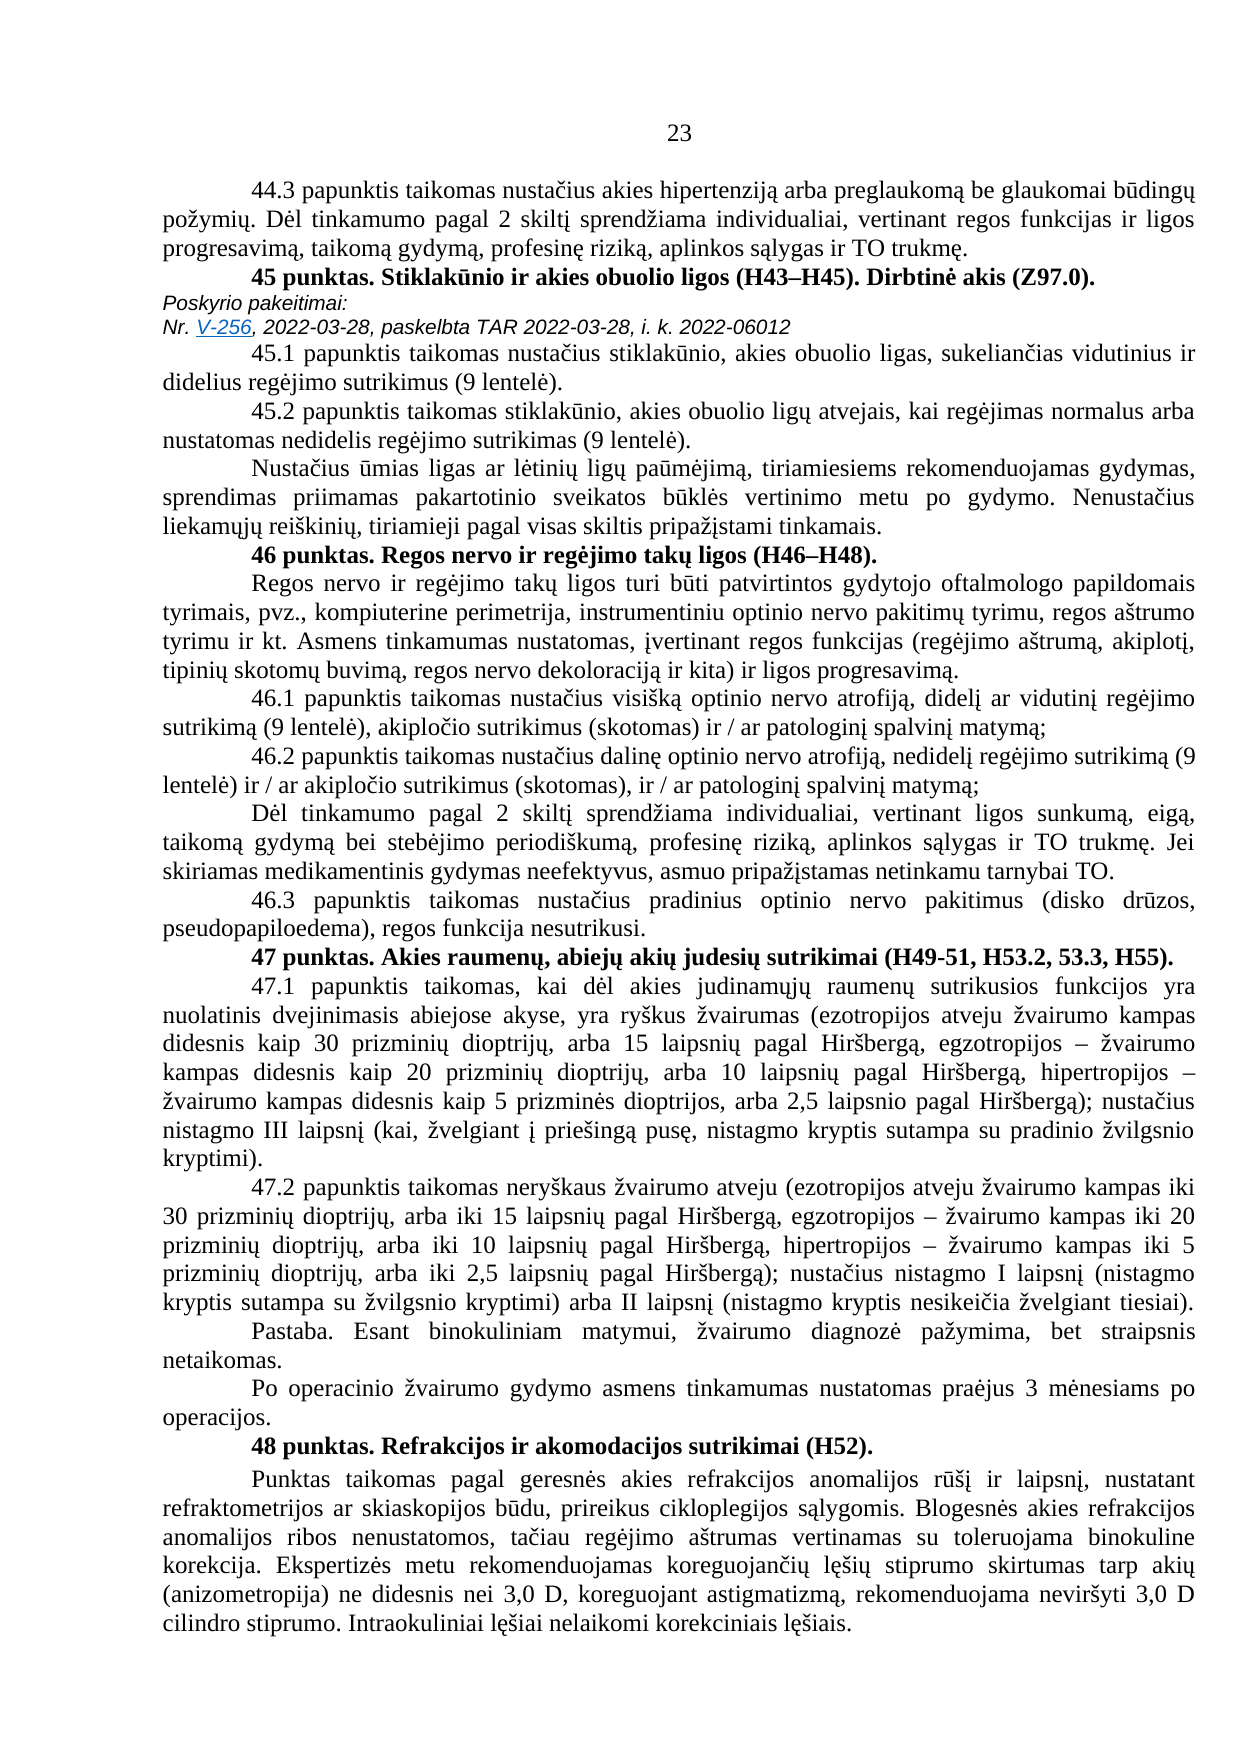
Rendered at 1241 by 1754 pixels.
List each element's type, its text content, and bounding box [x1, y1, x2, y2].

text Nustačius ūmias ligas ar lėtinių ligų paūmėjimą, tiriamiesiems rekomenduojamas gydymas, sprendimas priimamas pakartotinio sveikatos būklės vertinimo metu po gydymo. Nenustačius liekamųjų reiškinių, tiriamieji pagal visas skiltis pripažįstami tinkamais. [162, 453, 1196, 540]
text Poskyrio pakeitimai: [162, 291, 1196, 314]
text 44.3 papunktis taikomas nustačius akies hipertenziją arba preglaukomą be glaukomai būdingų požymių. Dėl tinkamumo pagal 2 skiltį sprendžiama individualiai, vertinant regos funkcijas ir ligos progresavimą, taikomą gydymą, profesinę riziką, aplinkos sąlygas ir TO trukmę. [162, 176, 1196, 262]
text Punktas taikomas pagal geresnės akies refrakcijos anomalijos rūšį ir laipsnį, nustatant refraktometrijos ar skiaskopijos būdu, prireikus cikloplegijos sąlygomis. Blogesnės akies refrakcijos anomalijos ribos nenustatomos, tačiau regėjimo aštrumas vertinamas su toleruojama binokuline korekcija. Ekspertizės metu rekomenduojamas koreguojančių lęšių stiprumo skirtumas tarp akių (anizometropija) ne didesnis nei 3,0 D, koreguojant astigmatizmą, rekomenduojama neviršyti 3,0 D cilindro stiprumo. Intraokuliniai lęšiai nelaikomi korekciniais lęšiais. [162, 1464, 1196, 1637]
text Po operacinio žvairumo gydymo asmens tinkamumas nustatomas praėjus 3 mėnesiams po operacijos. [162, 1373, 1196, 1431]
text 46.2 papunktis taikomas nustačius dalinę optinio nervo atrofiją, nedidelį regėjimo sutrikimą (9 lentelė) ir / ar akipločio sutrikimus (skotomas), ir / ar patologinį spalvinį matymą; [162, 741, 1196, 798]
text 46.1 papunktis taikomas nustačius visišką optinio nervo atrofiją, didelį ar vidutinį regėjimo sutrikimą (9 lentelė), akipločio sutrikimus (skotomas) ir / ar patologinį spalvinį matymą; [162, 683, 1196, 741]
text 46 punktas. Regos nervo ir regėjimo takų ligos (H46–H48). [162, 540, 1196, 568]
text 48 punktas. Refrakcijos ir akomodacijos sutrikimai (H52). [162, 1431, 1196, 1460]
text 47.2 papunktis taikomas neryškaus žvairumo atveju (ezotropijos atveju žvairumo kampas iki 30 prizminių dioptrijų, arba iki 15 laipsnių pagal Hiršbergą, egzotropijos – žvairumo kampas iki 20 prizminių dioptrijų, arba iki 10 laipsnių pagal Hiršbergą, hipertropijos – žvairumo kampas iki 5 prizminių dioptrijų, arba iki 2,5 laipsnių pagal Hiršbergą); nustačius nistagmo I laipsnį (nistagmo kryptis sutampa su žvilgsnio kryptimi) arba II laipsnį (nistagmo kryptis nesikeičia žvelgiant tiesiai). Pastaba. Esant binokuliniam matymui, žvairumo diagnozė pažymima, bet straipsnis netaikomas. [162, 1172, 1196, 1373]
text 45.2 papunktis taikomas stiklakūnio, akies obuolio ligų atvejais, kai regėjimas normalus arba nustatomas nedidelis regėjimo sutrikimas (9 lentelė). [162, 396, 1196, 453]
text Regos nervo ir regėjimo takų ligos turi būti patvirtintos gydytojo oftalmologo papildomais tyrimais, pvz., kompiuterine perimetrija, instrumentiniu optinio nervo pakitimų tyrimu, regos aštrumo tyrimu ir kt. Asmens tinkamumas nustatomas, įvertinant regos funkcijas (regėjimo aštrumą, akiplotį, tipinių skotomų buvimą, regos nervo dekoloraciją ir kita) ir ligos progresavimą. [162, 568, 1196, 683]
text Dėl tinkamumo pagal 2 skiltį sprendžiama individualiai, vertinant ligos sunkumą, eigą, taikomą gydymą bei stebėjimo periodiškumą, profesinę riziką, aplinkos sąlygas ir TO trukmę. Jei skiriamas medikamentinis gydymas neefektyvus, asmuo pripažįstamas netinkamu tarnybai TO. [162, 798, 1196, 885]
text 46.3 papunktis taikomas nustačius pradinius optinio nervo pakitimus (disko drūzos, pseudopapiloedema), regos funkcija nesutrikusi. [162, 885, 1196, 942]
text 47 punktas. Akies raumenų, abiejų akių judesių sutrikimai (H49-51, H53.2, 53.3, H55). [162, 942, 1196, 971]
text Nr. V-256, 2022-03-28, paskelbta TAR 2022-03-28, i. k. 2022-06012 [162, 314, 1196, 338]
text 45.1 papunktis taikomas nustačius stiklakūnio, akies obuolio ligas, sukeliančias vidutinius ir didelius regėjimo sutrikimus (9 lentelė). [162, 338, 1196, 396]
text 45 punktas. Stiklakūnio ir akies obuolio ligos (H43–H45). Dirbtinė akis (Z97.0). [162, 262, 1196, 291]
text 47.1 papunktis taikomas, kai dėl akies judinamųjų raumenų sutrikusios funkcijos yra nuolatinis dvejinimasis abiejose akyse, yra ryškus žvairumas (ezotropijos atveju žvairumo kampas didesnis kaip 30 prizminių dioptrijų, arba 15 laipsnių pagal Hiršbergą, egzotropijos – žvairumo kampas didesnis kaip 20 prizminių dioptrijų, arba 10 laipsnių pagal Hiršbergą, hipertropijos – žvairumo kampas didesnis kaip 5 prizminės dioptrijos, arba 2,5 laipsnio pagal Hiršbergą); nustačius nistagmo III laipsnį (kai, žvelgiant į priešingą pusę, nistagmo kryptis sutampa su pradinio žvilgsnio kryptimi). [162, 971, 1196, 1172]
